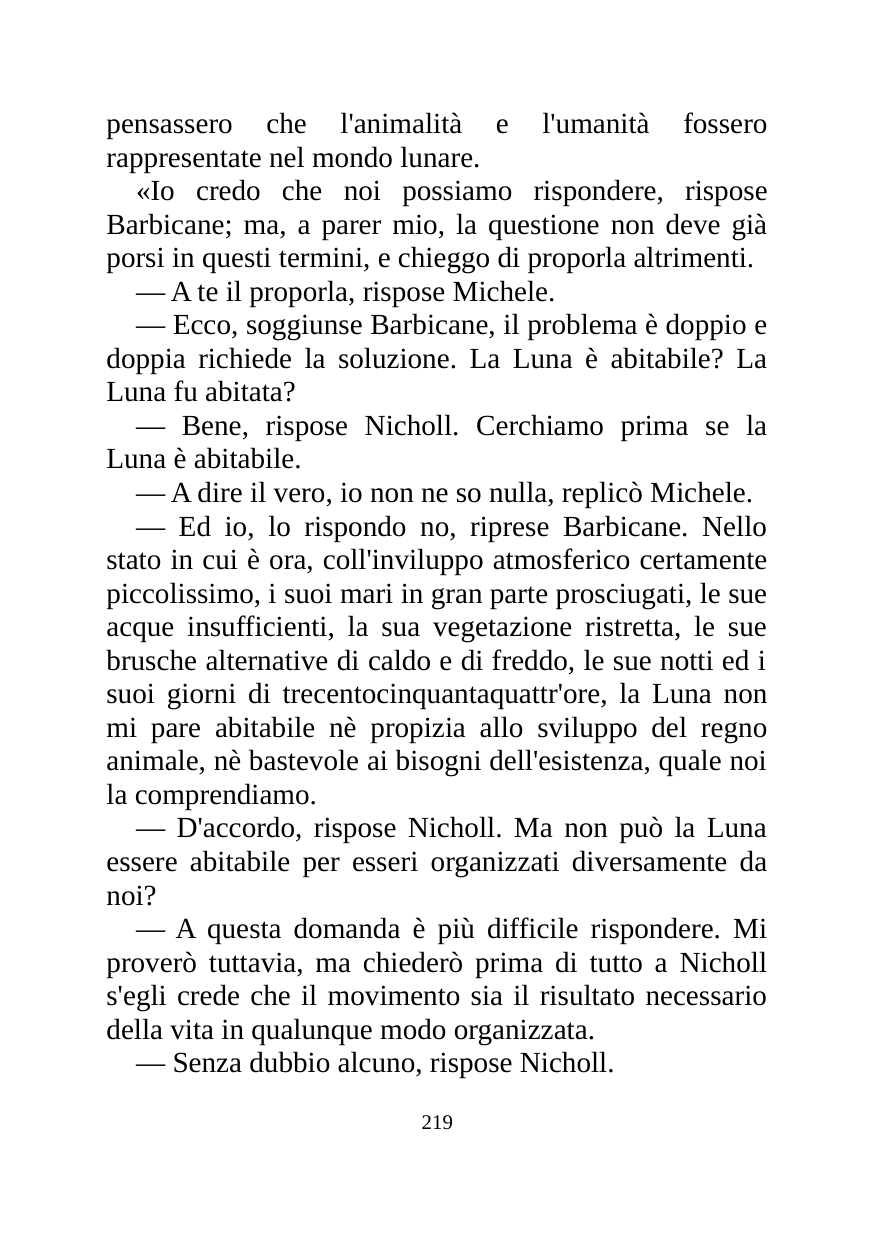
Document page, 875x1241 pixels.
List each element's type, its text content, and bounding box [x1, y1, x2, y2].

text — Ed io, lo rispondo no, riprese Barbicane. Nello stato in cui è ora, coll'inviluppo atmosferico certamente piccolissimo, i suoi mari in gran parte prosciugati, le sue acque insufficienti, la sua vegetazione ristretta, le sue brusche alternative di caldo e di freddo, le sue notti ed i suoi giorni di trecentocinquantaquattr'ore, la Luna non mi pare abitabile nè propizia allo sviluppo del regno animale, nè bastevole ai bisogni dell'esistenza, quale noi la comprendiamo. [106, 509, 768, 811]
text — A questa domanda è più difficile rispondere. Mi proverò tuttavia, ma chiederò prima di tutto a Nicholl s'egli crede che il movimento sia il risultato necessario della vita in qualunque modo organizzata. [106, 911, 768, 1045]
text — Bene, rispose Nicholl. Cerchiamo prima se la Luna è abitabile. [106, 408, 768, 475]
text — D'accordo, rispose Nicholl. Ma non può la Luna essere abitabile per esseri organizzati diversamente da noi? [106, 811, 768, 911]
text — Senza dubbio alcuno, rispose Nicholl. [106, 1045, 768, 1079]
text — Ecco, soggiunse Barbicane, il problema è doppio e doppia richiede la soluzione. La Luna è abitabile? La Luna fu abitata? [106, 307, 768, 408]
text pensassero che l'animalità e l'umanità fossero rappresentate nel mondo lunare. [106, 106, 768, 173]
text — A dire il vero, io non ne so nulla, replicò Michele. [106, 475, 768, 509]
text — A te il proporla, rispose Michele. [106, 274, 768, 307]
text «Io credo che noi possiamo rispondere, rispose Barbicane; ma, a parer mio, la questione non deve già porsi in questi termini, e chieggo di proporla altrimenti. [106, 173, 768, 274]
